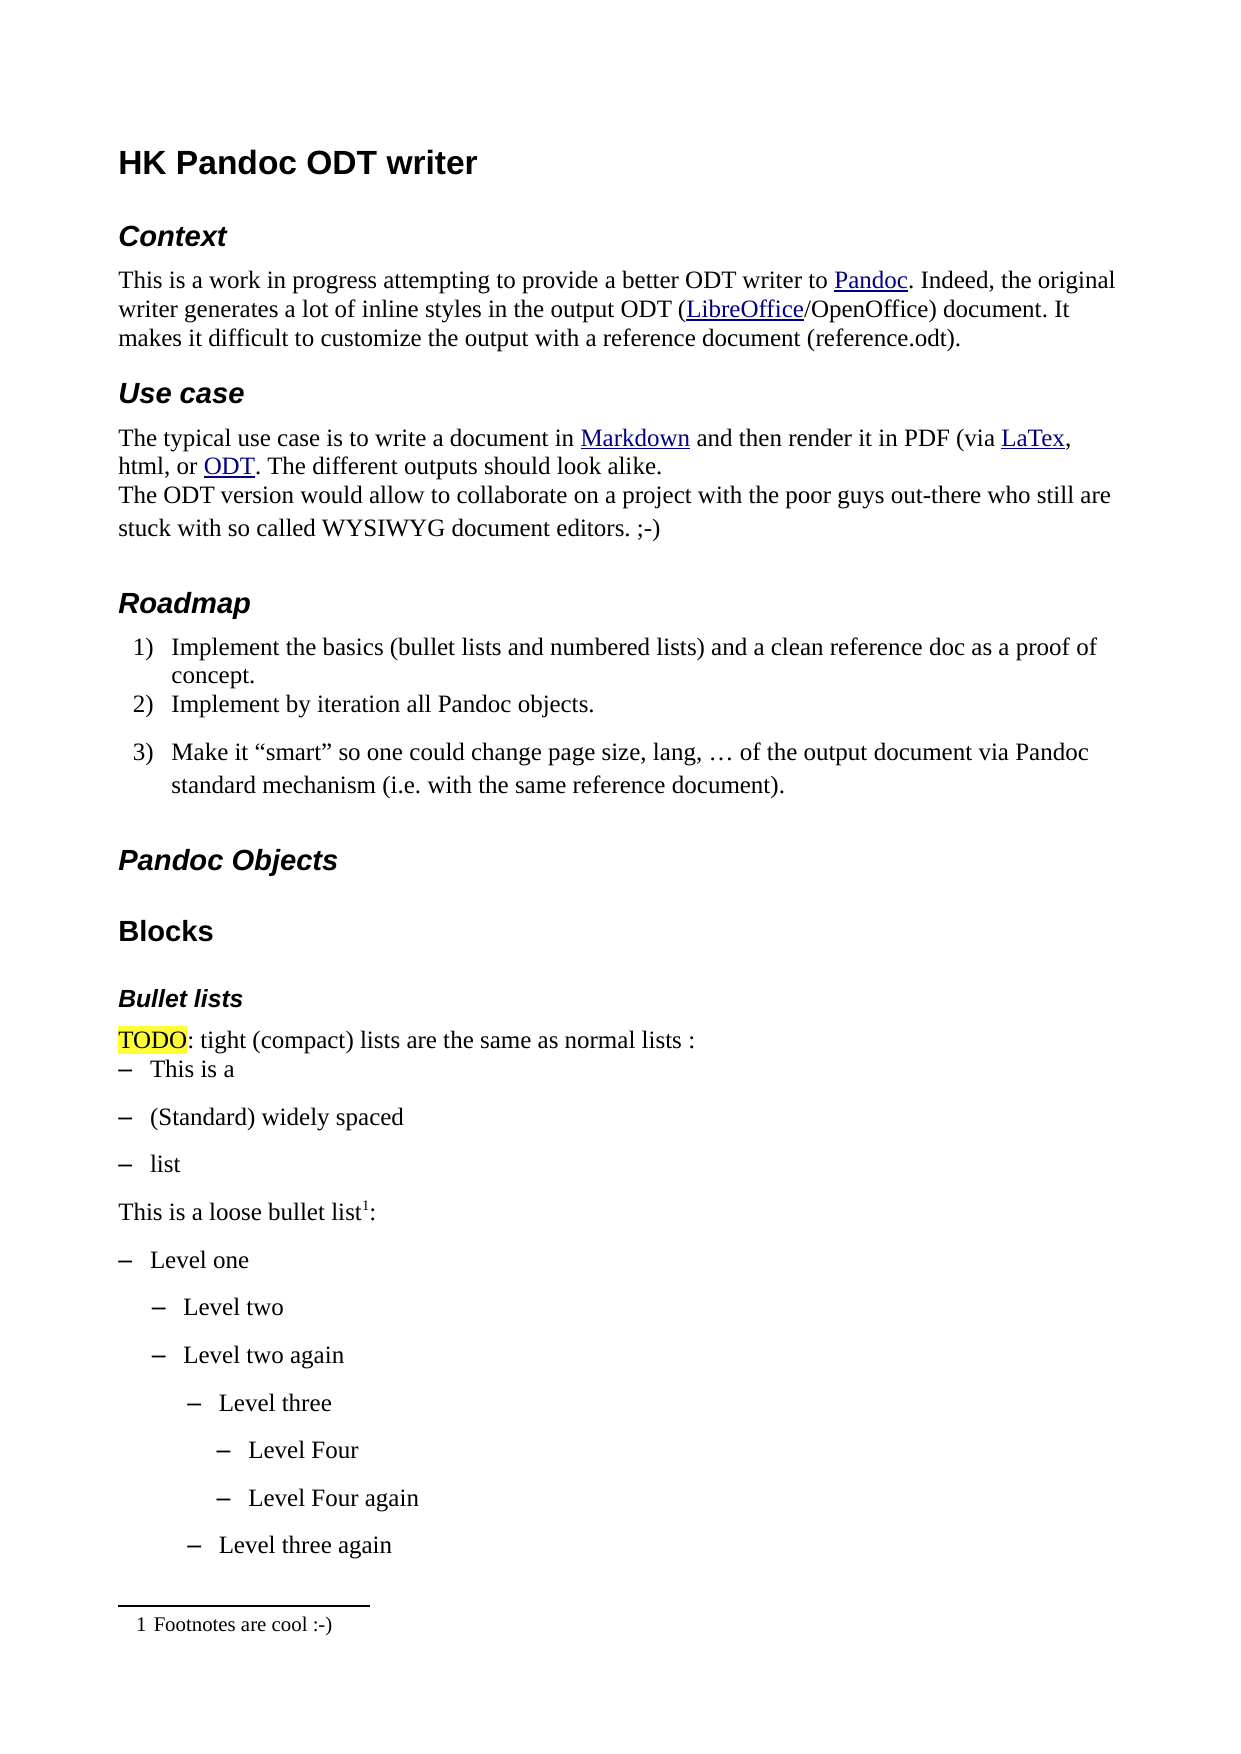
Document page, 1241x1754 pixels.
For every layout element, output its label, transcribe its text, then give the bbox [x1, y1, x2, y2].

list Level three again [118, 1530, 1122, 1559]
subtitle Context [118, 219, 1122, 253]
subtitle Pandoc Objects [118, 842, 1122, 876]
list Level two again [118, 1340, 1122, 1369]
subtitle Roadmap [118, 586, 1122, 619]
subtitle Use case [118, 377, 1122, 410]
text Footnotes are cool :-) [136, 1612, 1122, 1636]
list Implement the basics (bullet lists and numbered lists) and a clean reference doc as a proof of concept. [118, 632, 1122, 689]
subtitle Blocks [118, 913, 1122, 947]
list list [118, 1149, 1122, 1178]
text TODO: tight (compact) lists are the same as normal lists : [187, 1026, 1122, 1054]
list Level Four [118, 1435, 1122, 1464]
list Make it “smart” so one could change page size, lang, … of the output document via Pandoc standard mechanism (i.e. with the same reference document). [118, 737, 1122, 799]
text This is a work in progress attempting to provide a better ODT writer to Pandoc. Indeed, the original writer generates a lot of inline styles in the output ODT (LibreOffice/OpenOffice) document. It makes it difficult to customize the output with a reference document (reference.odt). [118, 265, 1122, 352]
list Level two [118, 1292, 1122, 1321]
list Level three [118, 1388, 1122, 1416]
list Level Four again [118, 1483, 1122, 1512]
list Level one [118, 1245, 1122, 1273]
list This is a [118, 1054, 1122, 1083]
subtitle HK Pandoc ODT writer [118, 143, 1122, 182]
subtitle Bullet lists [118, 984, 1122, 1013]
text This is a loose bullet list: [118, 1197, 1122, 1226]
text The ODT version would allow to collaborate on a project with the poor guys out-there who still are stuck with so called WYSIWYG document editors. ;-) [118, 480, 1122, 542]
list Implement by iteration all Pandoc objects. [118, 689, 1122, 718]
text The typical use case is to write a document in Markdown and then render it in PDF (via LaTex, html, or ODT. The different outputs should look alike. [118, 423, 1122, 480]
list (Standard) widely spaced [118, 1102, 1122, 1131]
